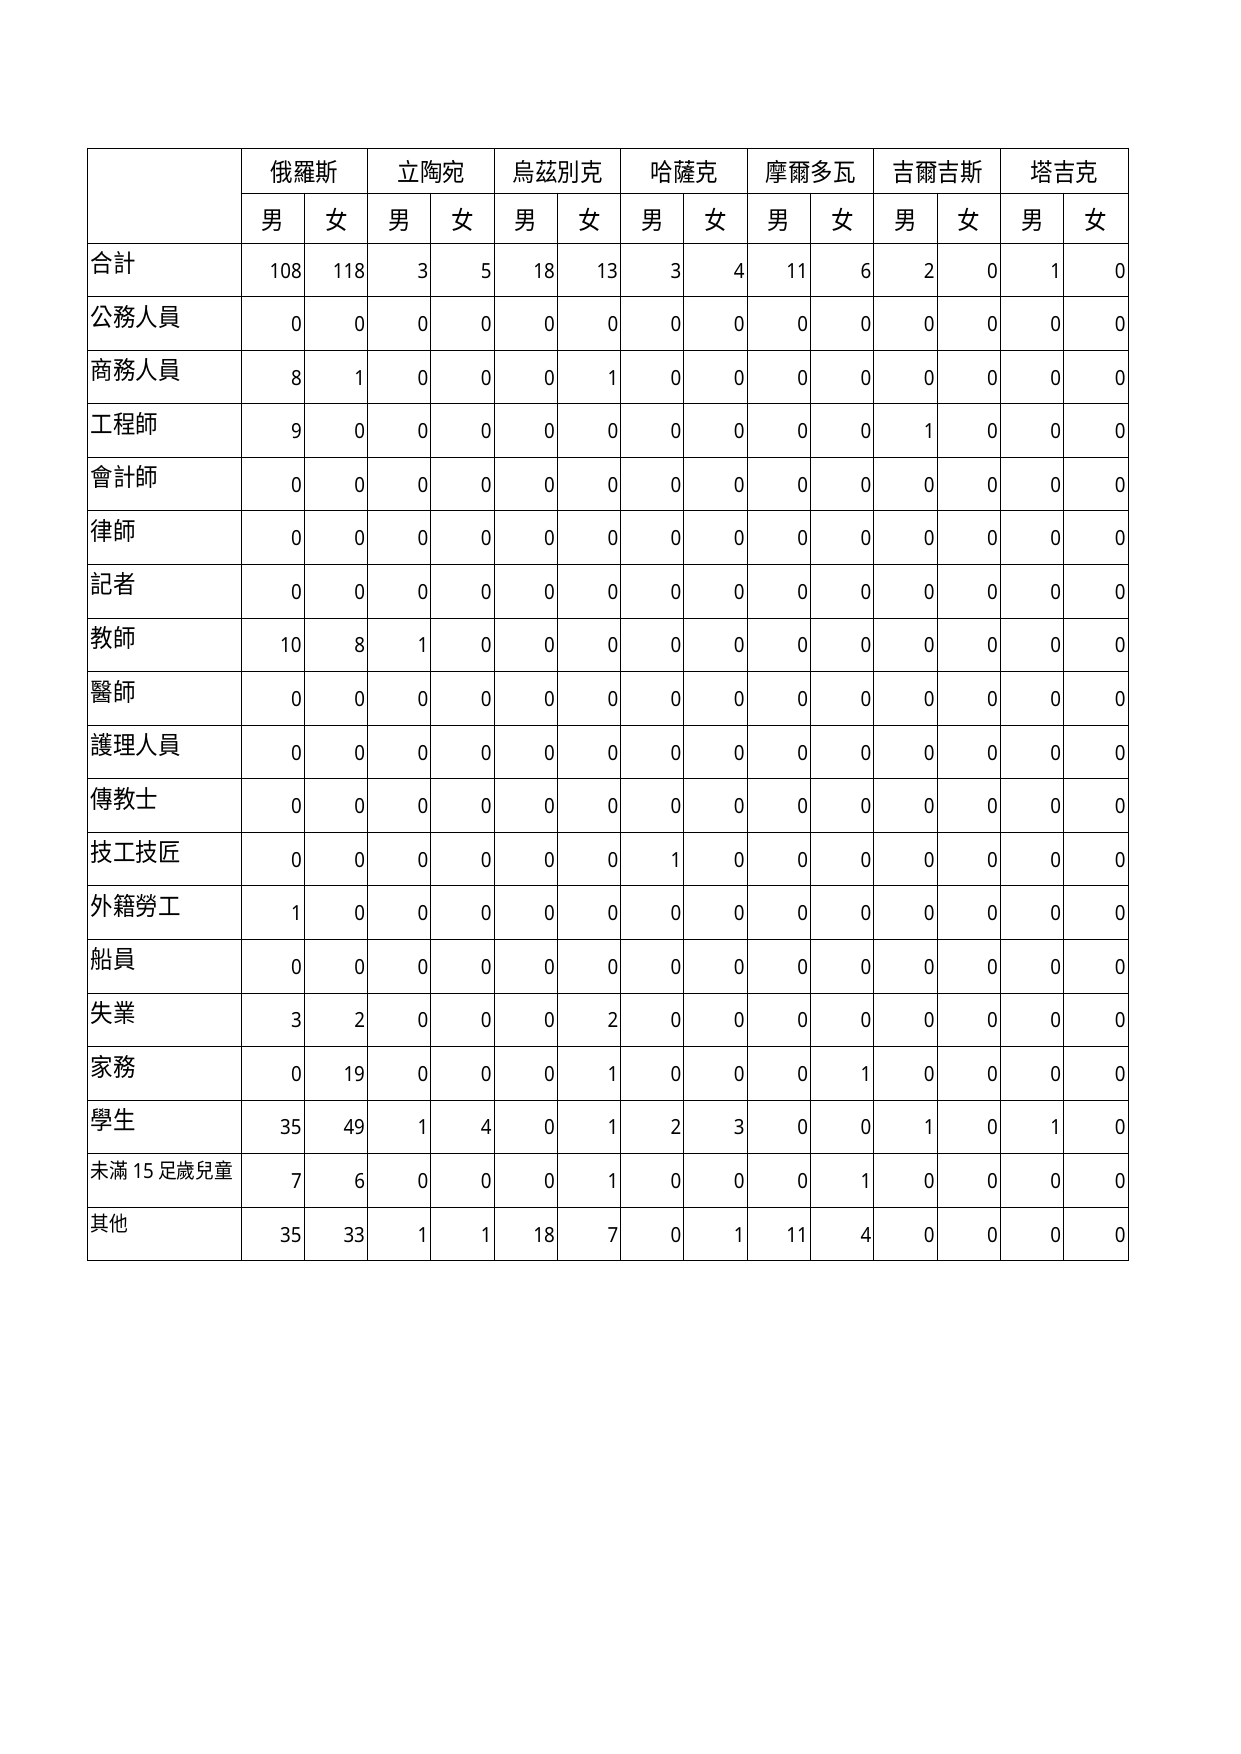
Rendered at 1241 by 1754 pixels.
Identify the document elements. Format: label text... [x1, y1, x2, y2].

table_cell 1 [1001, 1101, 1063, 1153]
table_cell 7 [558, 1208, 620, 1260]
table_cell 3 [684, 1101, 747, 1153]
table_cell 0 [621, 1047, 683, 1099]
table_cell 0 [938, 779, 1000, 832]
table_cell 外籍勞工 [88, 886, 241, 939]
table_cell 女 [305, 194, 367, 243]
table_cell 0 [748, 833, 810, 885]
table_cell 0 [621, 351, 683, 403]
table_cell 男 [748, 194, 810, 243]
table_cell 1 [242, 886, 304, 939]
table_cell 會計師 [88, 458, 241, 510]
table_cell 女 [558, 194, 620, 243]
table_cell 0 [621, 886, 683, 939]
table_cell 3 [242, 994, 304, 1046]
table_cell 1 [558, 1101, 620, 1153]
table_cell 0 [748, 1047, 810, 1099]
table_cell 1 [811, 1047, 873, 1099]
table_cell 0 [748, 404, 810, 457]
table_cell 0 [684, 404, 747, 457]
table_cell 33 [305, 1208, 367, 1260]
table_cell 0 [938, 1208, 1000, 1260]
table_cell 0 [938, 833, 1000, 885]
table_cell 女 [431, 194, 494, 243]
table_cell 1 [368, 619, 430, 671]
table_cell 1 [874, 404, 937, 457]
table_cell 0 [368, 779, 430, 832]
table_cell 0 [1064, 244, 1128, 296]
table_cell 0 [305, 940, 367, 992]
table_cell 2 [305, 994, 367, 1046]
table_cell 0 [305, 833, 367, 885]
table_cell 0 [368, 672, 430, 724]
table_cell 0 [495, 672, 557, 724]
table_cell 0 [621, 726, 683, 778]
table_cell 0 [368, 297, 430, 350]
table_cell 0 [305, 565, 367, 617]
table_cell 1 [684, 1208, 747, 1260]
table_cell 0 [1064, 1154, 1128, 1207]
table_cell 0 [874, 297, 937, 350]
table_cell 0 [305, 726, 367, 778]
table_cell 108 [242, 244, 304, 296]
table_cell 0 [242, 1047, 304, 1099]
table_cell 0 [1064, 1047, 1128, 1099]
table_cell 0 [684, 779, 747, 832]
table_cell 0 [811, 726, 873, 778]
table_cell 4 [684, 244, 747, 296]
table_cell 0 [874, 779, 937, 832]
table_cell 0 [495, 994, 557, 1046]
table_cell 0 [748, 511, 810, 564]
table_cell 0 [874, 619, 937, 671]
table_header 哈薩克 [621, 149, 747, 193]
table_cell 0 [1001, 940, 1063, 992]
table_cell 6 [305, 1154, 367, 1207]
table_cell 0 [1064, 886, 1128, 939]
table_cell 1 [558, 1154, 620, 1207]
table_cell 0 [684, 940, 747, 992]
table_cell 0 [874, 565, 937, 617]
table_cell 4 [811, 1208, 873, 1260]
table_cell 0 [684, 886, 747, 939]
table_cell 0 [1001, 1154, 1063, 1207]
table_cell 0 [495, 726, 557, 778]
table_cell 0 [368, 351, 430, 403]
table_cell 0 [1001, 351, 1063, 403]
table_cell 0 [558, 779, 620, 832]
table_cell 11 [748, 1208, 810, 1260]
table_cell 0 [1001, 1047, 1063, 1099]
table_cell 0 [874, 1047, 937, 1099]
table_cell 0 [558, 886, 620, 939]
table_cell 0 [1064, 994, 1128, 1046]
table_cell 0 [938, 994, 1000, 1046]
table_cell 0 [242, 779, 304, 832]
table_cell 0 [368, 726, 430, 778]
table_cell 0 [874, 726, 937, 778]
table_cell 0 [431, 994, 494, 1046]
table_cell 0 [305, 886, 367, 939]
table_cell 0 [748, 779, 810, 832]
table_cell 0 [1064, 1208, 1128, 1260]
table_cell 35 [242, 1101, 304, 1153]
table_cell 0 [938, 297, 1000, 350]
table_cell 0 [305, 511, 367, 564]
table_cell 0 [242, 565, 304, 617]
table_cell 49 [305, 1101, 367, 1153]
table_cell 0 [495, 404, 557, 457]
table_cell 0 [558, 833, 620, 885]
table_cell 1 [431, 1208, 494, 1260]
table_cell 0 [874, 511, 937, 564]
table_cell 0 [305, 297, 367, 350]
table_cell 0 [1001, 886, 1063, 939]
table_cell 0 [684, 726, 747, 778]
table_cell 4 [431, 1101, 494, 1153]
table_cell 0 [1001, 404, 1063, 457]
table_cell 未滿15足歲兒童 [88, 1154, 241, 1207]
table_cell 船員 [88, 940, 241, 992]
table_cell 35 [242, 1208, 304, 1260]
table_cell 0 [748, 994, 810, 1046]
table_cell 0 [1001, 619, 1063, 671]
table_cell 0 [1001, 726, 1063, 778]
table_cell 0 [495, 1047, 557, 1099]
table_cell 0 [1064, 404, 1128, 457]
table_cell 0 [368, 994, 430, 1046]
table_cell 0 [495, 833, 557, 885]
table_cell 0 [811, 619, 873, 671]
table_cell 2 [621, 1101, 683, 1153]
table_cell 0 [811, 779, 873, 832]
table_cell 0 [811, 940, 873, 992]
table_cell 0 [431, 404, 494, 457]
table_cell 1 [621, 833, 683, 885]
table_cell 男 [874, 194, 937, 243]
table_cell 0 [431, 511, 494, 564]
table_cell 0 [684, 833, 747, 885]
table_cell 0 [431, 458, 494, 510]
table_cell 0 [621, 1208, 683, 1260]
table_cell 0 [874, 1208, 937, 1260]
table_cell 0 [558, 297, 620, 350]
table_cell 護理人員 [88, 726, 241, 778]
table_cell 0 [1064, 511, 1128, 564]
table_cell 0 [1001, 672, 1063, 724]
table_cell 0 [1064, 940, 1128, 992]
table_cell 0 [938, 351, 1000, 403]
table_cell 0 [1001, 511, 1063, 564]
table_cell 0 [748, 619, 810, 671]
table_cell 7 [242, 1154, 304, 1207]
table_header 塔吉克 [1001, 149, 1128, 193]
table_cell 0 [1001, 994, 1063, 1046]
table_cell 0 [495, 1101, 557, 1153]
table_cell 0 [621, 779, 683, 832]
table_header 烏茲別克 [495, 149, 620, 193]
table_cell 1 [811, 1154, 873, 1207]
table_cell 0 [748, 565, 810, 617]
table_cell 合計 [88, 244, 241, 296]
table_cell 0 [874, 672, 937, 724]
table_cell 0 [495, 565, 557, 617]
table_cell 0 [684, 672, 747, 724]
table_cell 0 [811, 833, 873, 885]
table_cell 2 [558, 994, 620, 1046]
table_cell 0 [1064, 351, 1128, 403]
table_cell 0 [621, 297, 683, 350]
table_cell 0 [495, 458, 557, 510]
table_cell 0 [748, 1154, 810, 1207]
table_cell 0 [368, 511, 430, 564]
table_cell 5 [431, 244, 494, 296]
table_cell 男 [621, 194, 683, 243]
table_cell 0 [621, 404, 683, 457]
table_cell 0 [874, 1154, 937, 1207]
table_cell 男 [495, 194, 557, 243]
table_cell 0 [811, 886, 873, 939]
table_cell 0 [558, 619, 620, 671]
table_cell 0 [495, 886, 557, 939]
table_cell 0 [938, 404, 1000, 457]
table_cell 0 [938, 244, 1000, 296]
table_cell 0 [1001, 297, 1063, 350]
table_cell 0 [811, 565, 873, 617]
table_cell 0 [811, 297, 873, 350]
table_cell 0 [495, 297, 557, 350]
table_cell 男 [1001, 194, 1063, 243]
table_cell 0 [431, 672, 494, 724]
table_header 俄羅斯 [242, 149, 367, 193]
table_cell 0 [431, 779, 494, 832]
table_cell 0 [811, 672, 873, 724]
table_cell 0 [748, 1101, 810, 1153]
table_cell 0 [938, 565, 1000, 617]
table_cell 其他 [88, 1208, 241, 1260]
table_cell 公務人員 [88, 297, 241, 350]
table_cell 0 [431, 565, 494, 617]
table_cell 0 [431, 1154, 494, 1207]
table_cell 13 [558, 244, 620, 296]
table_cell 0 [368, 1154, 430, 1207]
table_cell 0 [684, 994, 747, 1046]
table_cell 0 [748, 672, 810, 724]
table_cell 0 [305, 458, 367, 510]
table_cell 0 [368, 940, 430, 992]
table_cell 女 [1064, 194, 1128, 243]
table_cell 19 [305, 1047, 367, 1099]
table_cell 商務人員 [88, 351, 241, 403]
table_cell 0 [242, 940, 304, 992]
table_cell 0 [748, 886, 810, 939]
table_cell 0 [811, 511, 873, 564]
table_cell 0 [811, 351, 873, 403]
table_cell 1 [558, 1047, 620, 1099]
table_cell 0 [621, 940, 683, 992]
table_cell 家務 [88, 1047, 241, 1099]
table_cell 18 [495, 1208, 557, 1260]
table_cell 0 [684, 1047, 747, 1099]
table_cell 0 [748, 940, 810, 992]
table_cell 0 [242, 726, 304, 778]
table_cell 0 [811, 1101, 873, 1153]
table_cell 1 [558, 351, 620, 403]
table_cell 1 [1001, 244, 1063, 296]
table_cell 0 [621, 458, 683, 510]
table_cell 1 [368, 1101, 430, 1153]
table_cell 女 [684, 194, 747, 243]
table_cell 0 [684, 511, 747, 564]
table_cell 0 [621, 1154, 683, 1207]
table_cell 3 [368, 244, 430, 296]
table_cell 0 [938, 458, 1000, 510]
table_cell 0 [874, 458, 937, 510]
table_cell 0 [1064, 1101, 1128, 1153]
table_cell 0 [621, 994, 683, 1046]
table_cell 女 [811, 194, 873, 243]
table_cell 0 [431, 726, 494, 778]
table_cell 女 [938, 194, 1000, 243]
table_cell 0 [495, 511, 557, 564]
table_cell 0 [1064, 297, 1128, 350]
table_cell 1 [368, 1208, 430, 1260]
table_cell 0 [621, 565, 683, 617]
table_cell 0 [558, 511, 620, 564]
table_cell 0 [684, 351, 747, 403]
table_cell 0 [684, 297, 747, 350]
table_cell 0 [431, 619, 494, 671]
table_cell 0 [684, 1154, 747, 1207]
table_cell 0 [938, 726, 1000, 778]
table_cell 0 [368, 404, 430, 457]
table_cell 失業 [88, 994, 241, 1046]
table_cell 0 [684, 619, 747, 671]
table_cell 0 [558, 404, 620, 457]
table_cell 0 [495, 619, 557, 671]
table_cell 9 [242, 404, 304, 457]
table_cell 0 [431, 833, 494, 885]
table_cell 0 [811, 458, 873, 510]
table_cell 0 [684, 565, 747, 617]
table_cell 2 [874, 244, 937, 296]
table_cell 1 [305, 351, 367, 403]
table_cell 0 [495, 351, 557, 403]
table_cell 學生 [88, 1101, 241, 1153]
table_cell 0 [938, 940, 1000, 992]
table_cell 0 [938, 1047, 1000, 1099]
table_header 吉爾吉斯 [874, 149, 1000, 193]
table_cell 技工技匠 [88, 833, 241, 885]
table_cell 0 [938, 1154, 1000, 1207]
table_cell 男 [242, 194, 304, 243]
table_cell 3 [621, 244, 683, 296]
table_cell 0 [811, 994, 873, 1046]
table_cell 0 [1064, 619, 1128, 671]
table_cell 0 [368, 1047, 430, 1099]
table_cell 男 [368, 194, 430, 243]
table_cell 傳教士 [88, 779, 241, 832]
table_cell 0 [368, 833, 430, 885]
table_cell 0 [558, 940, 620, 992]
table_cell 0 [431, 297, 494, 350]
table_cell 0 [1064, 779, 1128, 832]
table_cell 18 [495, 244, 557, 296]
table_cell 0 [938, 886, 1000, 939]
table_cell 0 [1001, 1208, 1063, 1260]
table_cell 0 [242, 833, 304, 885]
table_cell 8 [305, 619, 367, 671]
table_cell 6 [811, 244, 873, 296]
table_cell 0 [748, 458, 810, 510]
table_cell 0 [558, 565, 620, 617]
table_cell 0 [748, 726, 810, 778]
table_cell 0 [874, 833, 937, 885]
table_cell 0 [1001, 779, 1063, 832]
table_cell 0 [1064, 726, 1128, 778]
table_cell 0 [558, 726, 620, 778]
table_cell 0 [1001, 833, 1063, 885]
table_cell 0 [242, 297, 304, 350]
table_cell 0 [431, 940, 494, 992]
table_cell 0 [938, 1101, 1000, 1153]
table_cell 11 [748, 244, 810, 296]
table_cell 0 [495, 940, 557, 992]
table_cell 0 [938, 511, 1000, 564]
table_cell 10 [242, 619, 304, 671]
table_cell 0 [748, 297, 810, 350]
table_cell 0 [1064, 833, 1128, 885]
table_header 立陶宛 [368, 149, 494, 193]
table_cell 0 [1064, 565, 1128, 617]
table_cell 0 [1001, 565, 1063, 617]
table_cell 0 [1064, 458, 1128, 510]
table_cell 0 [621, 619, 683, 671]
table_cell 0 [368, 458, 430, 510]
table_cell 0 [558, 458, 620, 510]
table_cell 0 [431, 1047, 494, 1099]
table_cell 0 [874, 994, 937, 1046]
table_cell 0 [811, 404, 873, 457]
table_cell 0 [495, 779, 557, 832]
table_cell 0 [1064, 672, 1128, 724]
table_cell 0 [748, 351, 810, 403]
table_cell 記者 [88, 565, 241, 617]
table_cell 0 [495, 1154, 557, 1207]
table_cell 0 [242, 511, 304, 564]
table_cell 0 [431, 351, 494, 403]
table_cell 0 [621, 511, 683, 564]
table_cell 0 [874, 886, 937, 939]
table_cell 0 [368, 565, 430, 617]
table_cell 0 [242, 458, 304, 510]
table_cell 0 [242, 672, 304, 724]
table_cell 0 [558, 672, 620, 724]
table_cell 教師 [88, 619, 241, 671]
table_header 摩爾多瓦 [748, 149, 873, 193]
table_cell 0 [431, 886, 494, 939]
table_cell 0 [938, 672, 1000, 724]
table_cell 0 [305, 779, 367, 832]
table_cell 0 [305, 672, 367, 724]
table_cell 0 [938, 619, 1000, 671]
table_cell 1 [874, 1101, 937, 1153]
table_cell 0 [368, 886, 430, 939]
table_cell 8 [242, 351, 304, 403]
table_cell 律師 [88, 511, 241, 564]
table_cell 0 [874, 940, 937, 992]
table_header [88, 149, 241, 243]
table_cell 醫師 [88, 672, 241, 724]
table_cell 0 [684, 458, 747, 510]
table_cell 118 [305, 244, 367, 296]
table_cell 0 [621, 672, 683, 724]
table_cell 0 [1001, 458, 1063, 510]
table_cell 0 [874, 351, 937, 403]
table_cell 0 [305, 404, 367, 457]
table_cell 工程師 [88, 404, 241, 457]
